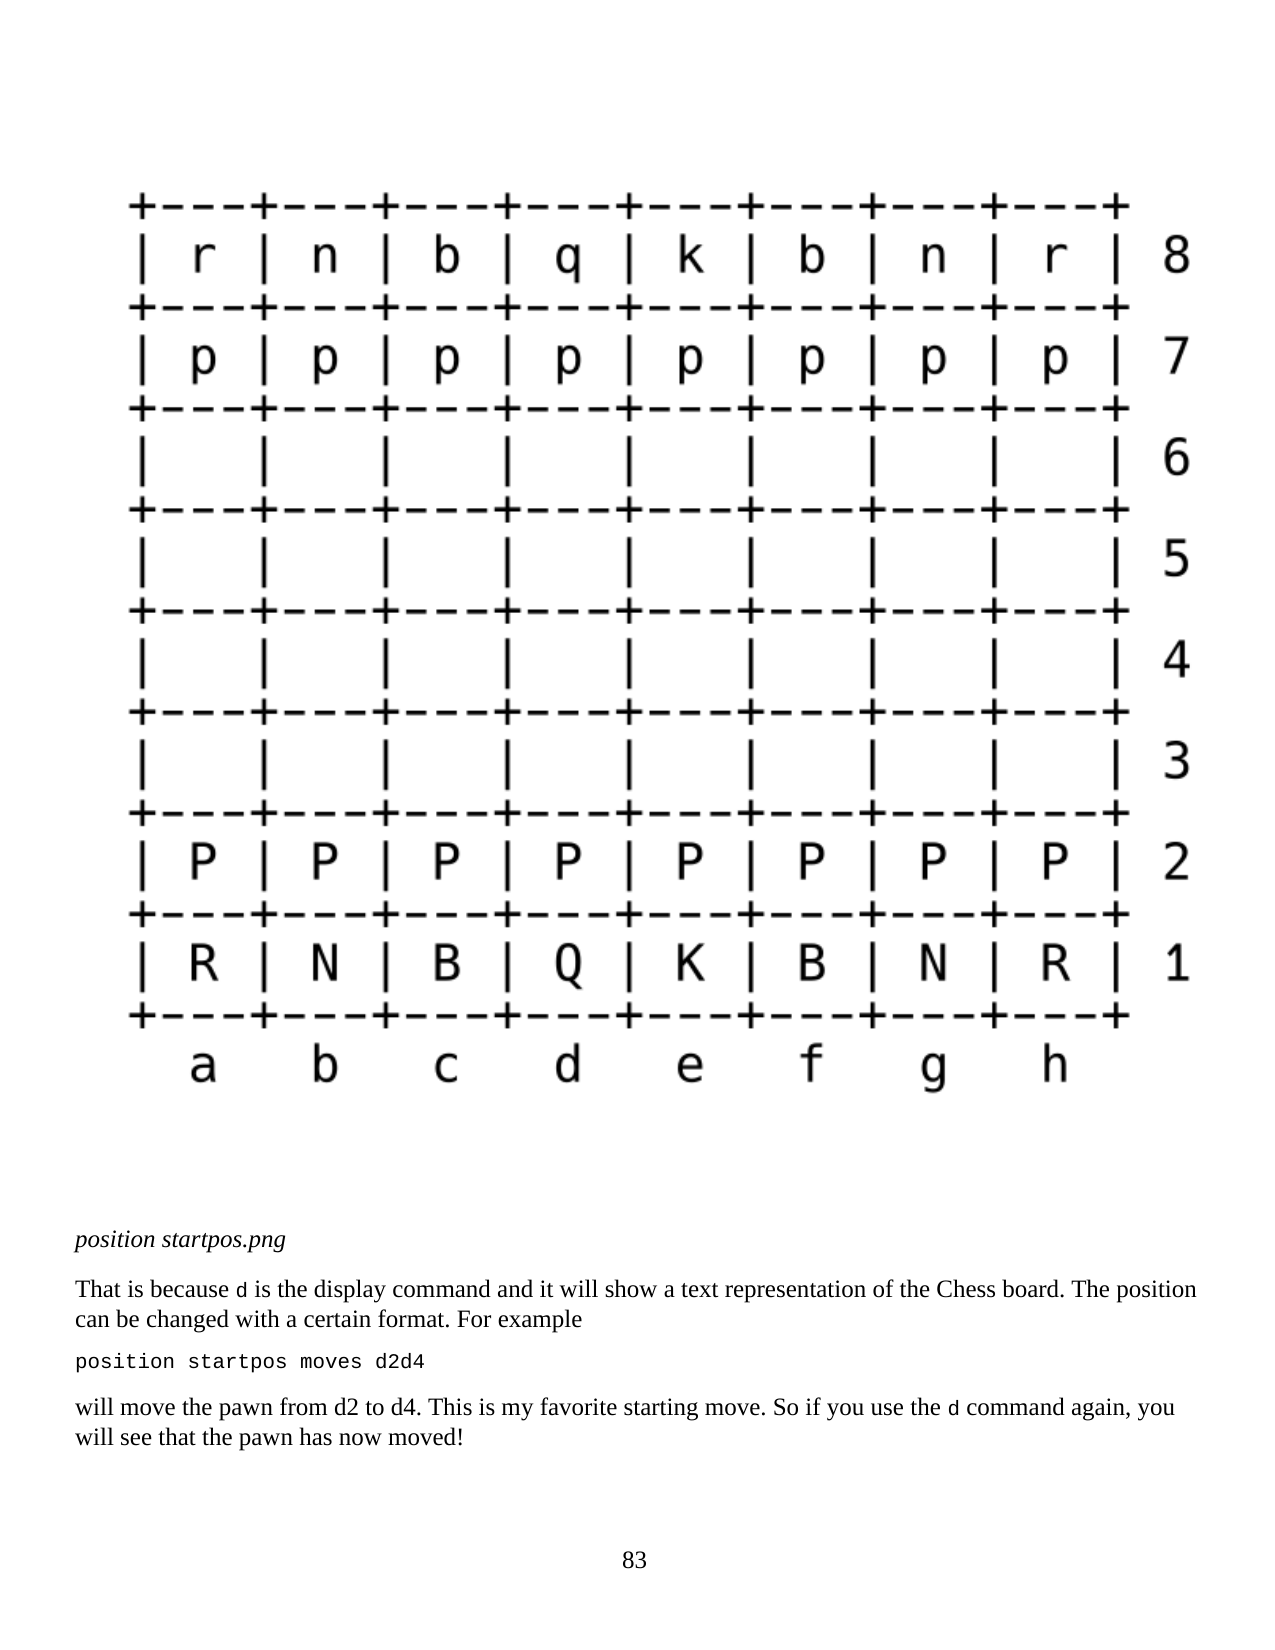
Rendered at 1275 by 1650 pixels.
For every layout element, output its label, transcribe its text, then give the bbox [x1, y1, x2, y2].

text That is because d is the display command and it will show a text representation of the Chess board. The position can be changed with a certain format. For example [75, 1274, 1200, 1333]
text position startpos moves d2d4 [75, 1351, 1200, 1374]
text position startpos.png [75, 1224, 1200, 1253]
picture [75, 75, 1212, 1212]
text will move the pawn from d2 to d4. This is my favorite starting move. So if you use the d command again, you will see that the pawn has now moved! [75, 1392, 1200, 1451]
